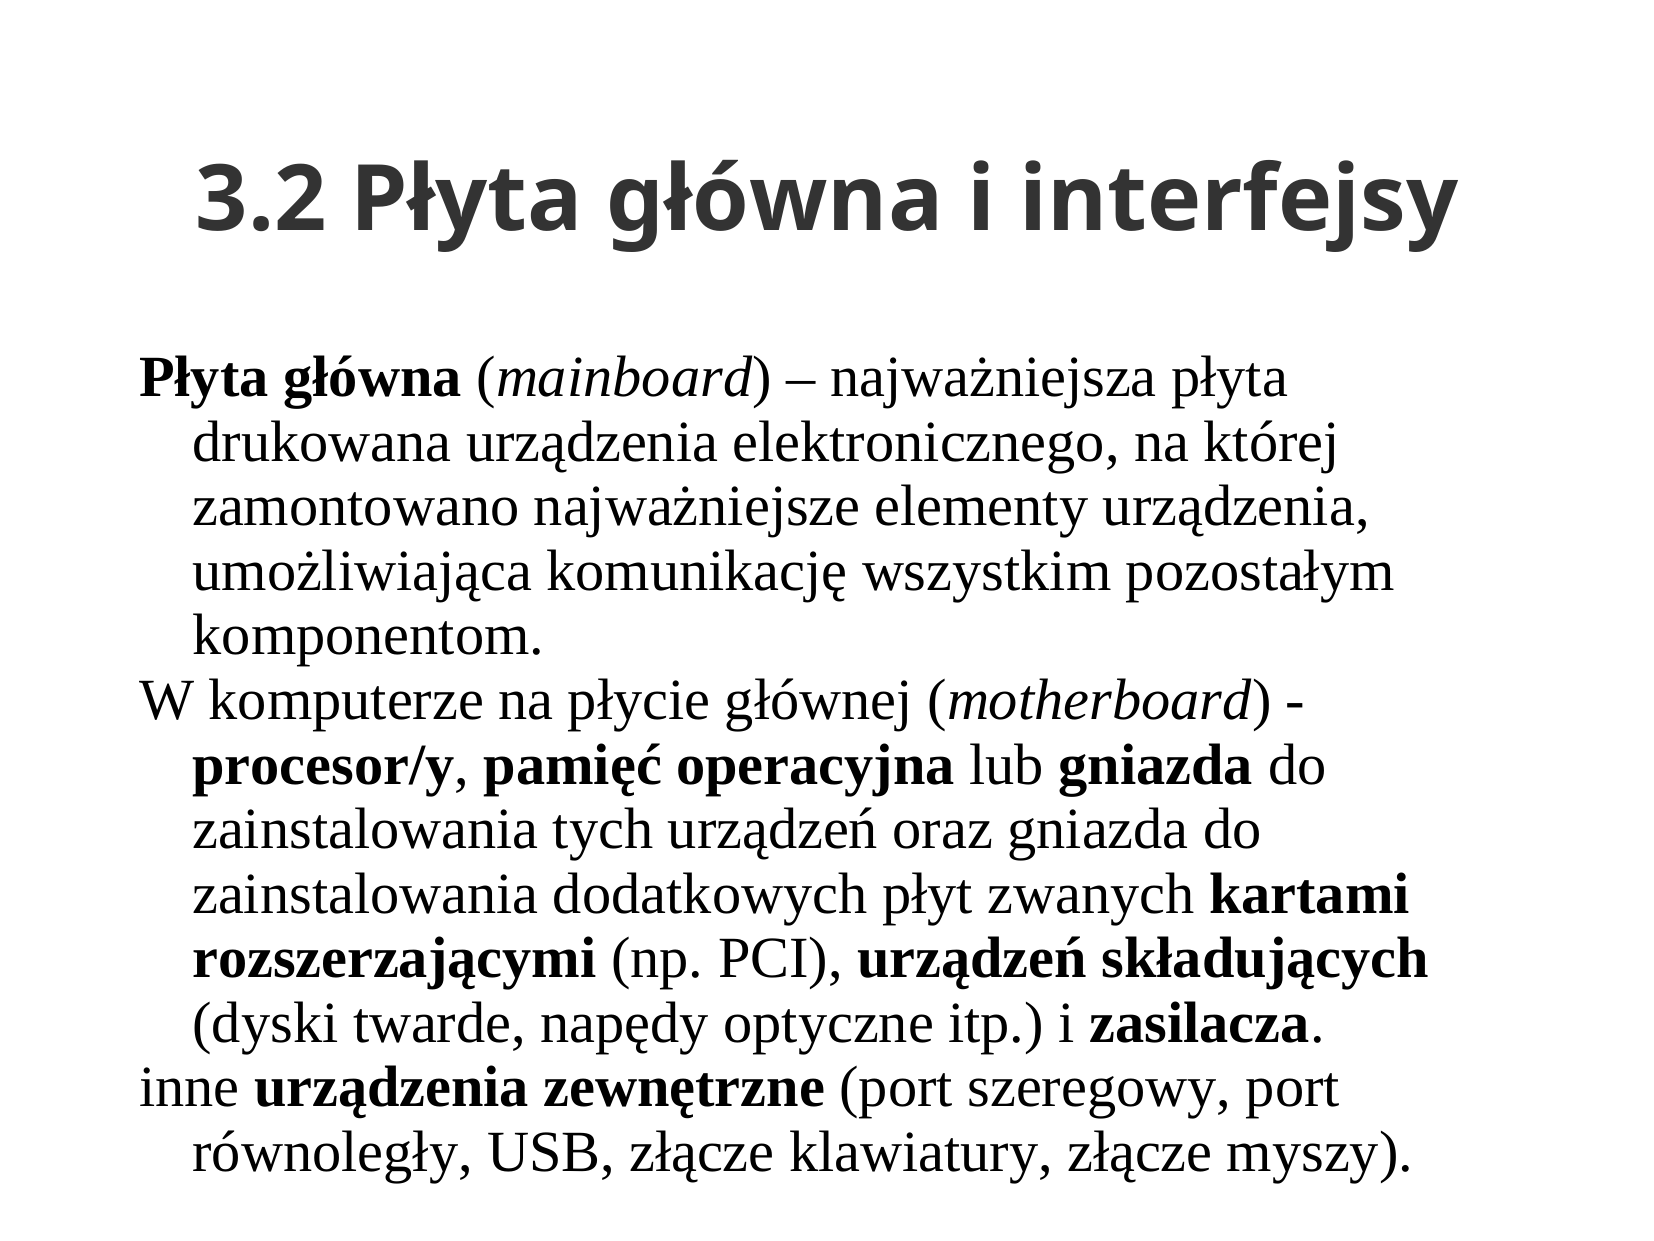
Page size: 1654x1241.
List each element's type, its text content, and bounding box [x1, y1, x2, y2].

list Płyta główna (mainboard) – najważniejsza płyta drukowana urządzenia elektronicznego, na której zamontowano najważniejsze elementy urządzenia, umożliwiająca komunikację wszystkim pozostałym komponentom. W komputerze na płycie głównej (motherboard) - procesor/y, pamięć operacyjna lub gniazda do zainstalowania tych urządzeń oraz gniazda do zainstalowania dodatkowych płyt zwanych kartami rozszerzającymi (np. PCI), urządzeń składujących (dyski twarde, napędy optyczne itp.) i zasilacza. inne urządzenia zewnętrzne (port szeregowy, port równoległy, USB, złącze klawiatury, złącze myszy). [121, 344, 1534, 1203]
title 3.2 Płyta główna i interfejsy [121, 91, 1534, 299]
